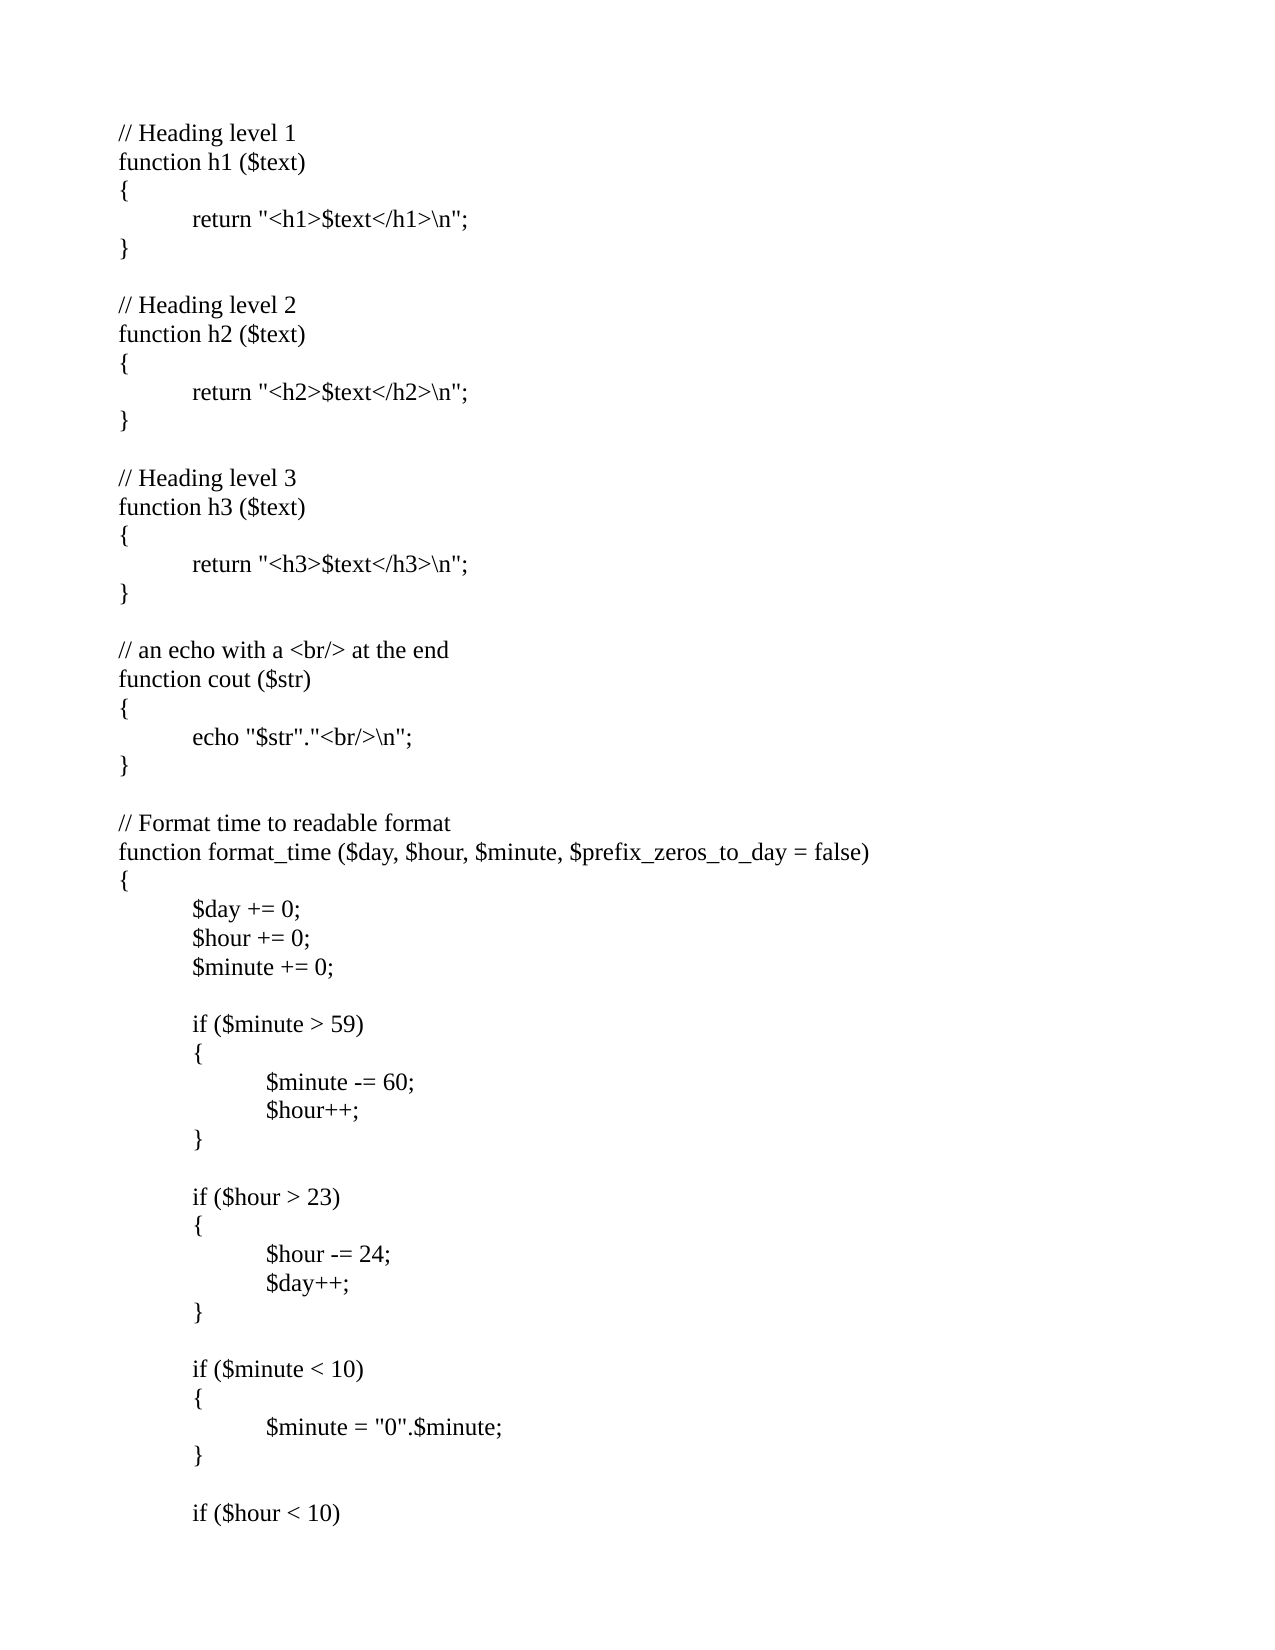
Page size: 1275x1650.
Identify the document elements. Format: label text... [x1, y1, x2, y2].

text if ($hour < 10) [118, 1498, 1157, 1527]
text $day += 0; [118, 894, 1157, 923]
text $hour -= 24; [118, 1239, 1157, 1268]
text if ($hour > 23) [118, 1182, 1157, 1211]
text return "<h2>$text</h2>\n"; [118, 377, 1157, 406]
text return "<h3>$text</h3>\n"; [118, 549, 1157, 578]
text { [118, 866, 1157, 894]
text } [118, 1441, 1157, 1469]
text // Format time to readable format [118, 808, 1157, 837]
text } [118, 233, 1157, 262]
text function format_time ($day, $hour, $minute, $prefix_zeros_to_day = false) [118, 837, 1157, 866]
text if ($minute > 59) [118, 1009, 1157, 1038]
text } [118, 751, 1157, 779]
text $minute += 0; [118, 952, 1157, 981]
text function h1 ($text) [118, 147, 1157, 176]
text { [118, 693, 1157, 722]
text // an echo with a <br/> at the end [118, 636, 1157, 664]
text $day++; [118, 1268, 1157, 1297]
text // Heading level 2 [118, 291, 1157, 319]
text // Heading level 3 [118, 463, 1157, 492]
text { [118, 348, 1157, 377]
text { [118, 176, 1157, 204]
text return "<h1>$text</h1>\n"; [118, 204, 1157, 233]
text $minute = "0".$minute; [118, 1412, 1157, 1441]
text $hour++; [118, 1096, 1157, 1124]
text } [118, 1297, 1157, 1326]
text echo "$str"."<br/>\n"; [118, 722, 1157, 751]
text { [118, 1383, 1157, 1412]
text { [118, 521, 1157, 549]
text // Heading level 1 [118, 118, 1157, 147]
text $hour += 0; [118, 923, 1157, 952]
text { [118, 1211, 1157, 1239]
text if ($minute < 10) [118, 1354, 1157, 1383]
text } [118, 1124, 1157, 1153]
text { [118, 1038, 1157, 1067]
text $minute -= 60; [118, 1067, 1157, 1096]
text function cout ($str) [118, 664, 1157, 693]
text function h3 ($text) [118, 492, 1157, 521]
text } [118, 406, 1157, 434]
text function h2 ($text) [118, 319, 1157, 348]
text } [118, 578, 1157, 607]
